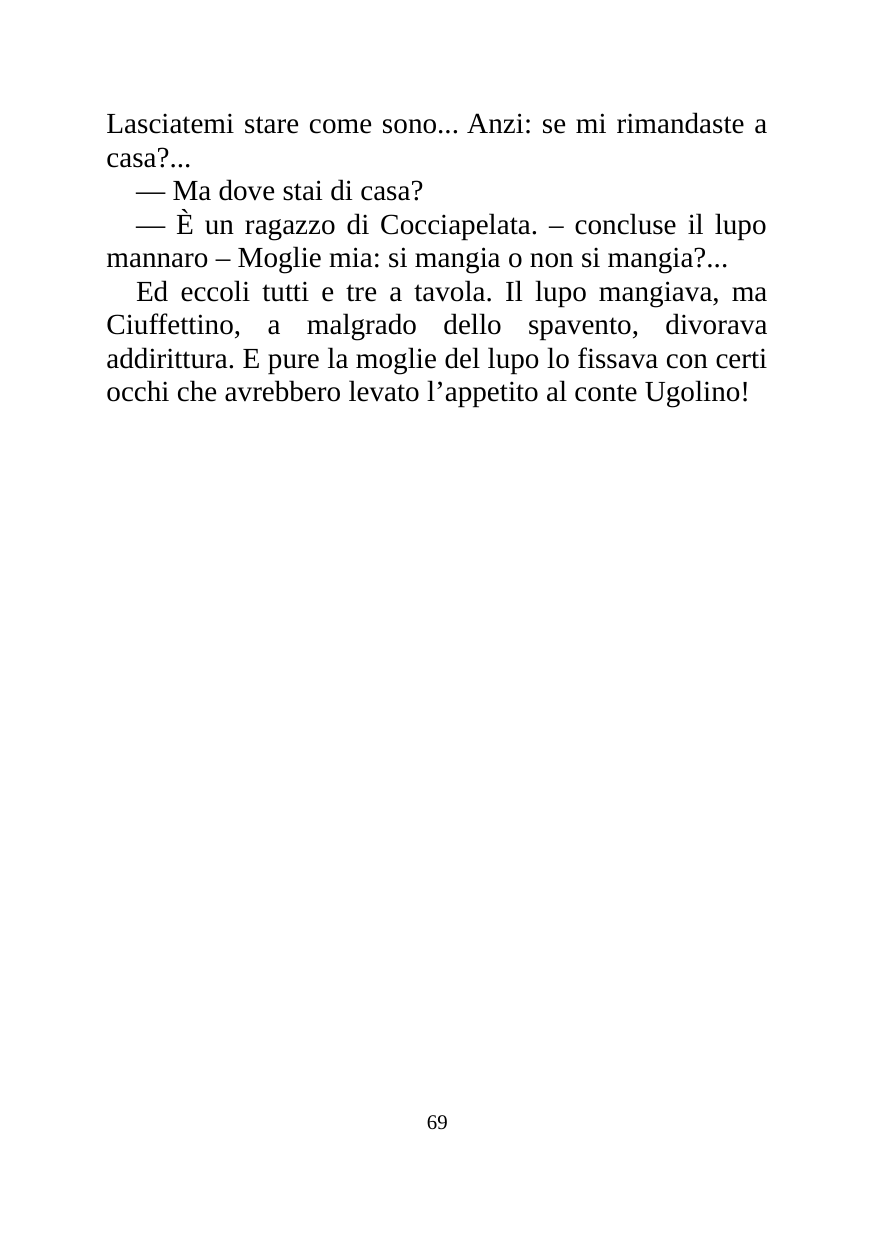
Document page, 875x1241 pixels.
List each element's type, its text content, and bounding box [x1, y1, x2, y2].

text Lasciatemi stare come sono... Anzi: se mi rimandaste a casa?... [106, 106, 768, 173]
text — È un ragazzo di Cocciapelata. – concluse il lupo mannaro – Moglie mia: si mangia o non si mangia?... [106, 207, 768, 274]
text Ed eccoli tutti e tre a tavola. Il lupo mangiava, ma Ciuffettino, a malgrado dello spavento, divorava addirittura. E pure la moglie del lupo lo fissava con certi occhi che avrebbero levato l’appetito al conte Ugolino! [106, 274, 768, 408]
text — Ma dove stai di casa? [106, 173, 768, 207]
